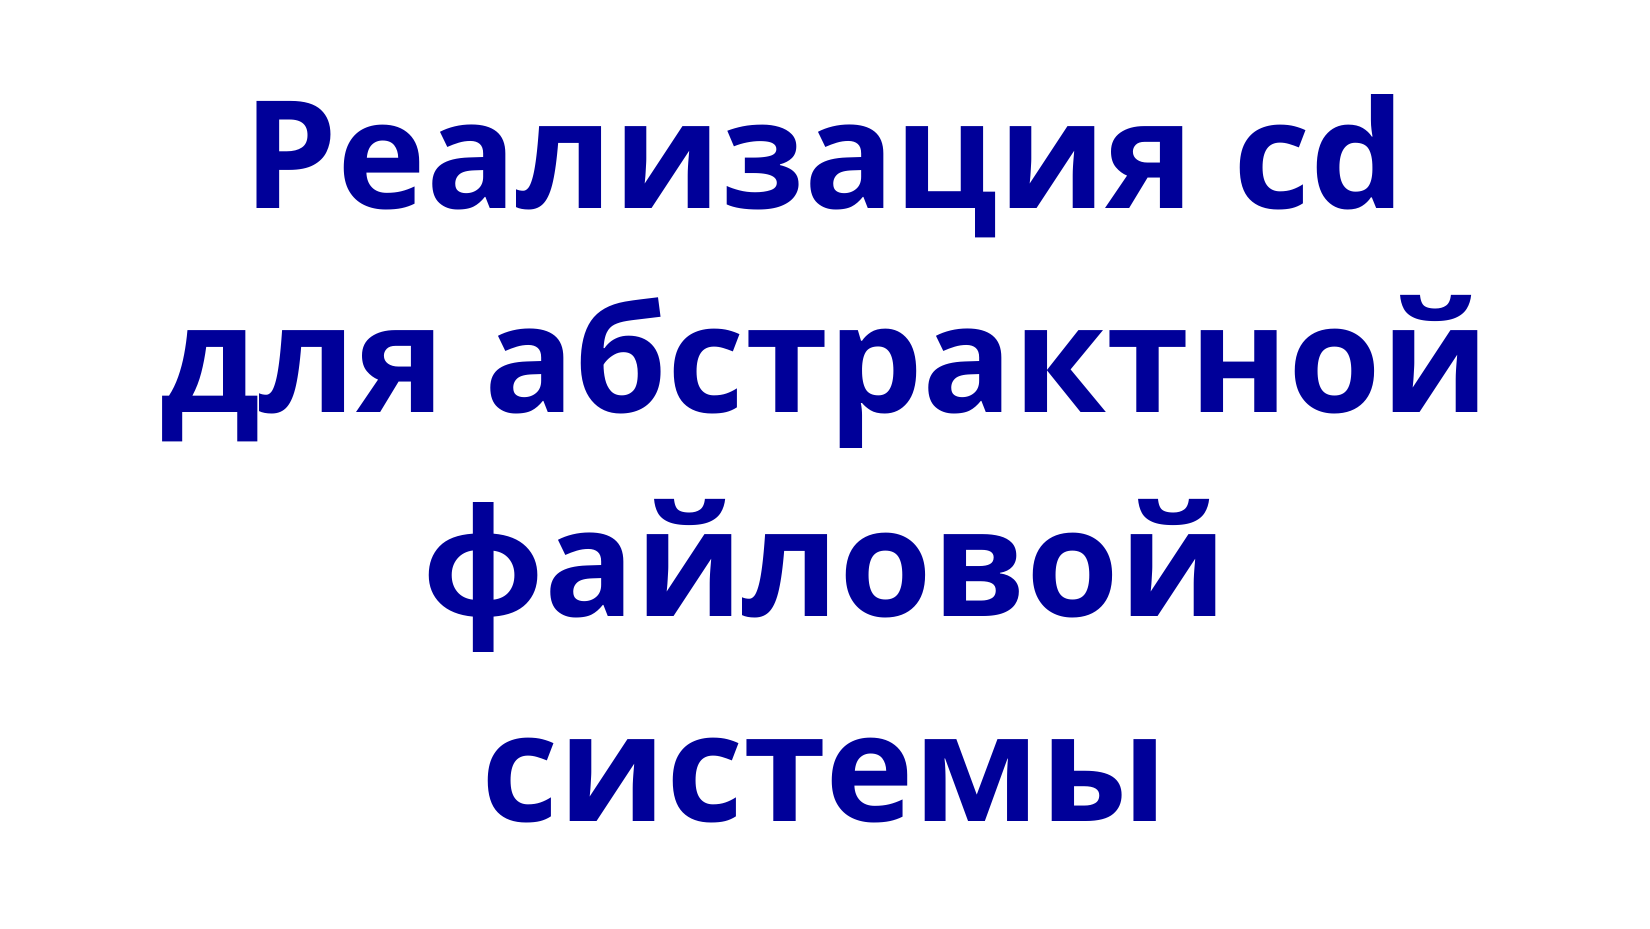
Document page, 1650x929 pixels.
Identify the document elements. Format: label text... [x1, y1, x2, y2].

subtitle Реализация cd для абстрактной файловой системы [82, 36, 1568, 876]
